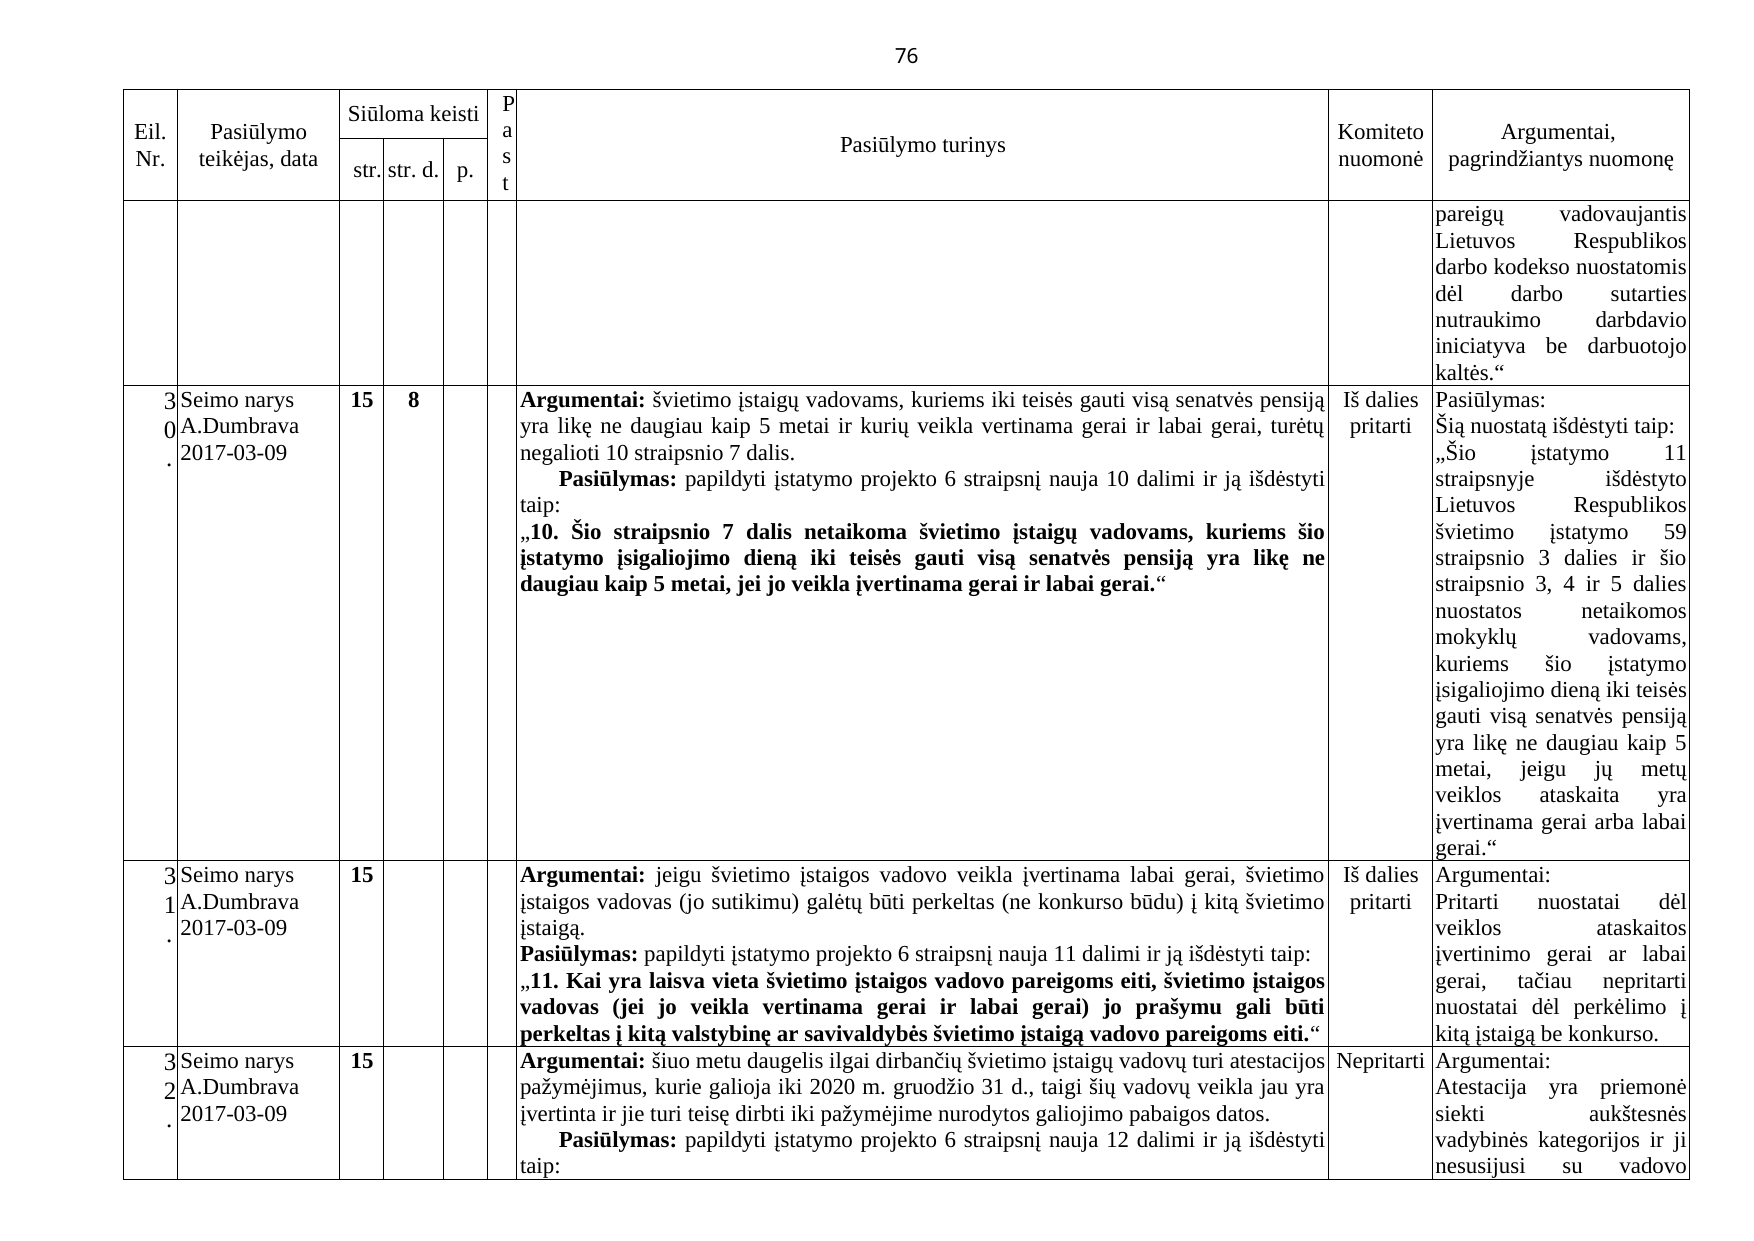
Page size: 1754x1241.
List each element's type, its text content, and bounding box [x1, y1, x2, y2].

table_header Eil. Nr. [124, 90, 177, 199]
table_header Komiteto nuomonė [1329, 90, 1432, 199]
table_cell str. [340, 139, 383, 199]
table_cell [488, 201, 516, 385]
table_cell [340, 201, 383, 385]
table_cell 15 [340, 386, 383, 860]
table_cell Argumentai: Atestacija yra priemonė siekti aukštesnės vadybinės kategorijos ir ji nesusijusi su vadovo [1433, 1047, 1689, 1179]
table_cell Argumentai: jeigu švietimo įstaigos vadovo veikla įvertinama labai gerai, švietimo įstaigos vadovas (jo sutikimu) galėtų būti perkeltas (ne konkurso būdu) į kitą švietimo įstaigą. Pasiūlymas: papildyti įstatymo projekto 6 straipsnį nauja 11 dalimi ir ją išdėstyti taip: „11. Kai yra laisva vieta švietimo įstaigos vadovo pareigoms eiti, švietimo įstaigos vadovas (jei jo veikla vertinama gerai ir labai gerai) jo prašymu gali būti perkeltas į kitą valstybinę ar savivaldybės švietimo įstaigą vadovo pareigoms eiti.“ [517, 861, 1328, 1046]
table_cell [178, 201, 339, 385]
table_cell 8 [384, 386, 443, 860]
table_cell [124, 386, 177, 860]
table_cell pareigų vadovaujantis Lietuvos Respublikos darbo kodekso nuostatomis dėl darbo sutarties nutraukimo darbdavio iniciatyva be darbuotojo kaltės.“ [1433, 201, 1689, 385]
table_cell [1329, 201, 1432, 385]
table_cell [444, 201, 487, 385]
table_cell Argumentai: Pritarti nuostatai dėl veiklos ataskaitos įvertinimo gerai ar labai gerai, tačiau nepritarti nuostatai dėl perkėlimo į kitą įstaigą be konkurso. [1433, 861, 1689, 1046]
table_cell p. [444, 139, 487, 199]
table_cell 15 [340, 1047, 383, 1179]
table_cell [444, 1047, 487, 1179]
table_cell Seimo narys A.Dumbrava 2017-03-09 [178, 386, 339, 860]
table_header Argumentai, pagrindžiantys nuomonę [1433, 90, 1689, 199]
table_cell Iš dalies pritarti [1329, 861, 1432, 1046]
table_cell Seimo narys A.Dumbrava 2017-03-09 [178, 1047, 339, 1179]
table_cell [384, 1047, 443, 1179]
table_cell Seimo narys A.Dumbrava 2017-03-09 [178, 861, 339, 1046]
table_header Siūloma keisti [340, 90, 487, 138]
table_cell [517, 201, 1328, 385]
table_cell Argumentai: šiuo metu daugelis ilgai dirbančių švietimo įstaigų vadovų turi atestacijos pažymėjimus, kurie galioja iki 2020 m. gruodžio 31 d., taigi šių vadovų veikla jau yra įvertinta ir jie turi teisę dirbti iki pažymėjime nurodytos galiojimo pabaigos datos. Pasiūlymas: papildyti įstatymo projekto 6 straipsnį nauja 12 dalimi ir ją išdėstyti taip: [517, 1047, 1328, 1179]
table_cell Pasiūlymas: Šią nuostatą išdėstyti taip: „Šio įstatymo 11 straipsnyje išdėstyto Lietuvos Respublikos švietimo įstatymo 59 straipsnio 3 dalies ir šio straipsnio 3, 4 ir 5 dalies nuostatos netaikomos mokyklų vadovams, kuriems šio įstatymo įsigaliojimo dieną iki teisės gauti visą senatvės pensiją yra likę ne daugiau kaip 5 metai, jeigu jų metų veiklos ataskaita yra įvertinama gerai arba labai gerai.“ [1433, 386, 1689, 860]
table_cell str. d. [384, 139, 443, 199]
table_cell Iš dalies pritarti [1329, 386, 1432, 860]
table_header Pasiūlymo turinys [517, 90, 1328, 199]
table_cell [488, 386, 516, 860]
table_cell 15 [340, 861, 383, 1046]
table_cell [384, 861, 443, 1046]
table_cell [124, 861, 177, 1046]
table_cell [488, 1047, 516, 1179]
table_header Pastabos [488, 90, 516, 199]
table_cell [444, 861, 487, 1046]
table_cell [488, 861, 516, 1046]
table_cell [124, 201, 177, 385]
table_cell [444, 386, 487, 860]
table_cell [384, 201, 443, 385]
table_cell Nepritarti [1329, 1047, 1432, 1179]
table_header Pasiūlymo teikėjas, data [178, 90, 339, 199]
table_cell Argumentai: švietimo įstaigų vadovams, kuriems iki teisės gauti visą senatvės pensiją yra likę ne daugiau kaip 5 metai ir kurių veikla vertinama gerai ir labai gerai, turėtų negalioti 10 straipsnio 7 dalis. Pasiūlymas: papildyti įstatymo projekto 6 straipsnį nauja 10 dalimi ir ją išdėstyti taip: „10. Šio straipsnio 7 dalis netaikoma švietimo įstaigų vadovams, kuriems šio įstatymo įsigaliojimo dieną iki teisės gauti visą senatvės pensiją yra likę ne daugiau kaip 5 metai, jei jo veikla įvertinama gerai ir labai gerai.“ [517, 386, 1328, 860]
table_cell [124, 1047, 177, 1179]
